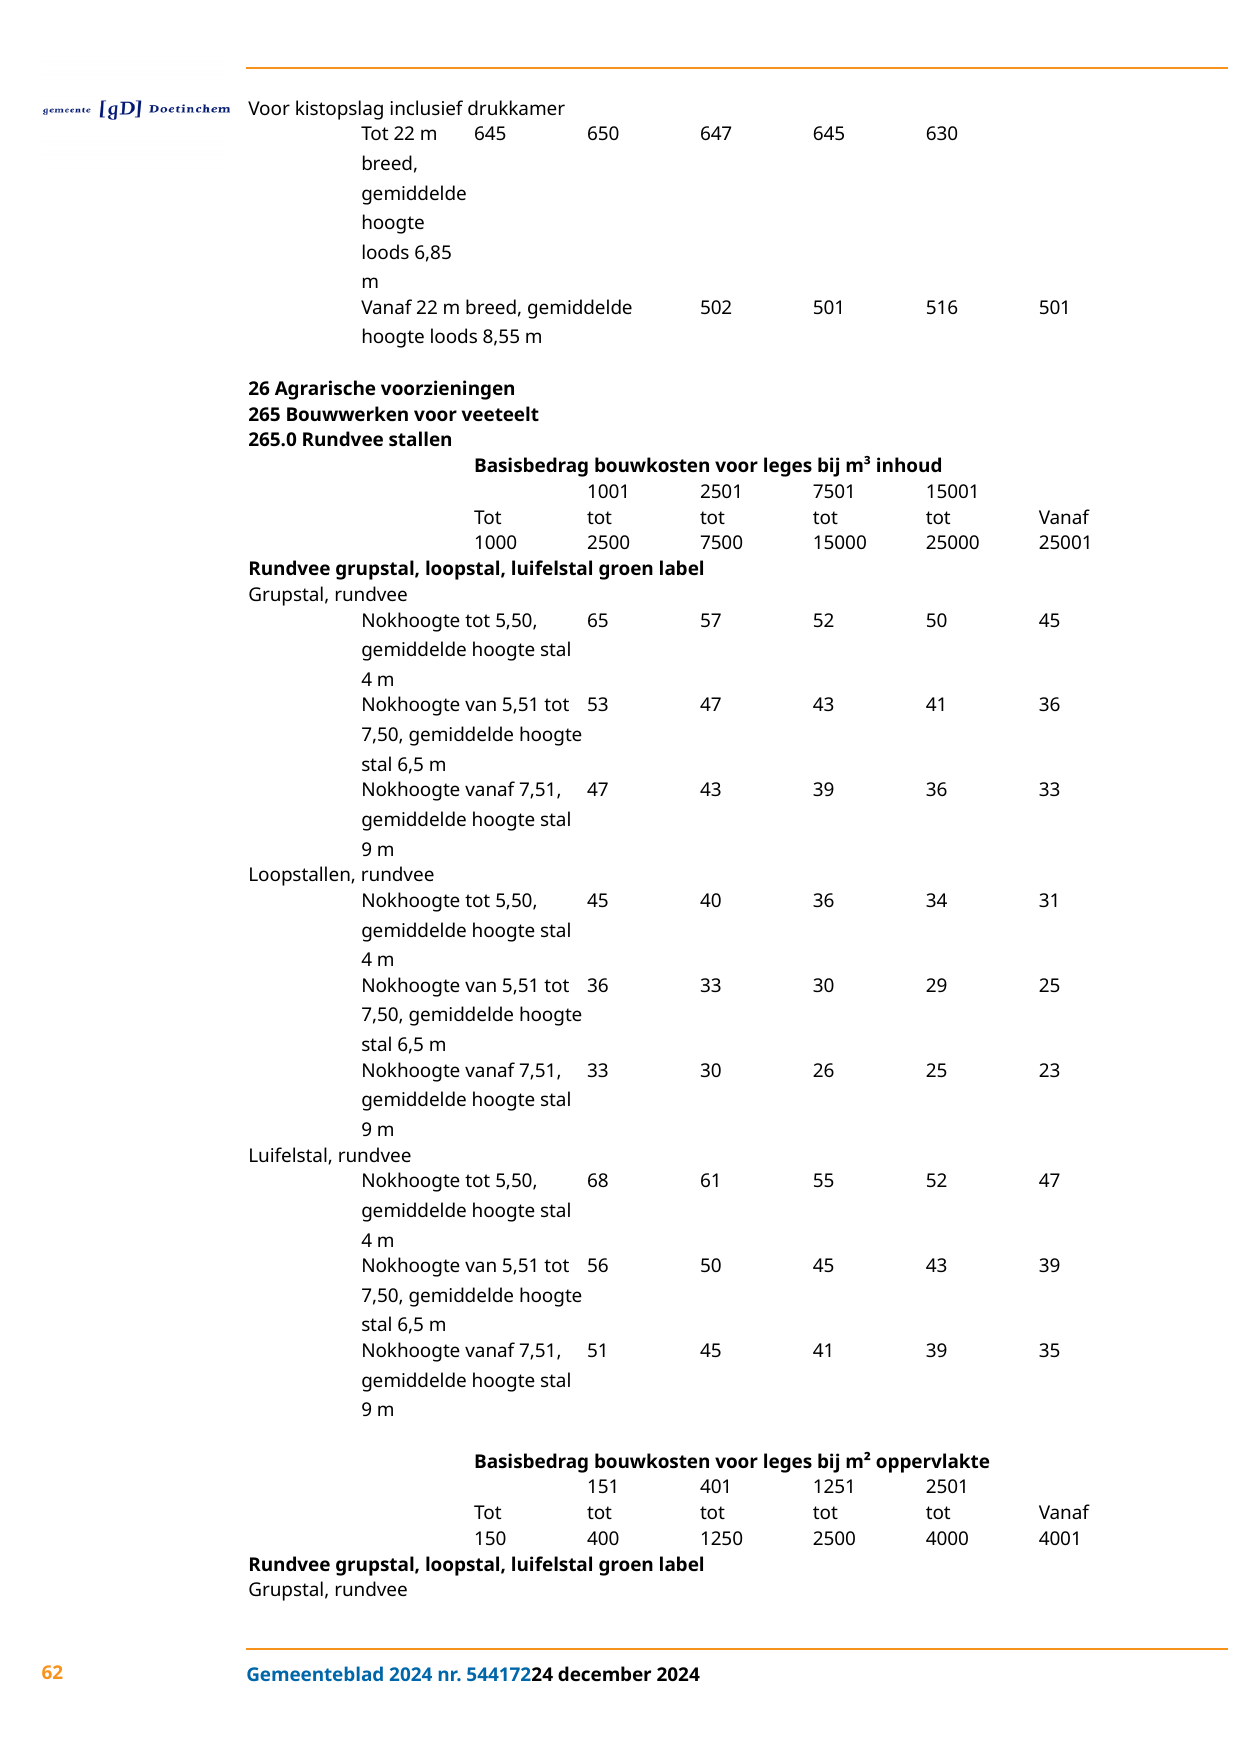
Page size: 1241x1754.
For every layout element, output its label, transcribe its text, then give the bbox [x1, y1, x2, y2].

table_cell 33 [587, 1057, 700, 1142]
table_cell [1039, 453, 1152, 478]
table_cell 647 [700, 121, 813, 294]
table_cell [700, 427, 813, 452]
table_cell [700, 1142, 813, 1168]
table_cell 47 [700, 692, 813, 777]
table_cell 39 [1039, 1253, 1152, 1337]
table_cell 15001 [926, 478, 1038, 504]
table_cell [813, 427, 926, 452]
table_cell 39 [926, 1338, 1038, 1422]
table_cell [587, 1422, 700, 1448]
table_cell 56 [587, 1253, 700, 1337]
table_cell Vanaf [1039, 1500, 1152, 1525]
table_cell [813, 555, 926, 581]
table_cell [248, 478, 361, 504]
table_cell [700, 1577, 813, 1602]
table_cell 35 [1039, 1338, 1152, 1422]
table_cell 43 [813, 692, 926, 777]
table_cell Vanaf [1039, 504, 1152, 529]
table_cell [474, 1577, 587, 1602]
table_cell 45 [813, 1253, 926, 1337]
table_cell 29 [926, 972, 1038, 1057]
table_cell [926, 95, 1038, 121]
table_cell [361, 478, 474, 504]
table_cell [813, 1577, 926, 1602]
table_cell [248, 294, 361, 349]
table_cell Basisbedrag bouwkosten voor leges bij m² oppervlakte [474, 1448, 1152, 1474]
table_cell [700, 350, 813, 375]
table_cell [813, 1551, 926, 1577]
table_cell [248, 1448, 361, 1474]
table_cell [248, 607, 361, 692]
table_cell [1039, 95, 1152, 121]
table_cell 30 [813, 972, 926, 1057]
table_cell Tot [474, 504, 587, 529]
table_cell [248, 1500, 361, 1525]
table_cell [926, 427, 1038, 452]
table_cell [361, 453, 474, 478]
table_cell 645 [813, 121, 926, 294]
table_cell [474, 1422, 587, 1448]
table_cell tot [587, 504, 700, 529]
table_cell 26 [813, 1057, 926, 1142]
table_cell tot [700, 1500, 813, 1525]
table_cell [1039, 1577, 1152, 1602]
table_cell [926, 1422, 1038, 1448]
table_cell [813, 401, 926, 427]
table_cell [248, 1525, 361, 1551]
table_cell [587, 350, 700, 375]
table_cell [474, 350, 587, 375]
table_cell Grupstal, rundvee [248, 1577, 474, 1602]
table_cell [813, 95, 926, 121]
table_cell Voor kistopslag inclusief drukkamer [248, 95, 700, 121]
table_cell 45 [700, 1338, 813, 1422]
table_cell 501 [1039, 294, 1152, 349]
table_cell Nokhoogte vanaf 7,51, gemiddelde hoogte stal 9 m [361, 777, 587, 861]
table_cell tot [700, 504, 813, 529]
table_cell Nokhoogte van 5,51 tot 7,50, gemiddelde hoogte stal 6,5 m [361, 692, 587, 777]
table_cell 36 [1039, 692, 1152, 777]
table_cell 40 [700, 887, 813, 972]
table_cell Vanaf 22 m breed, gemiddelde hoogte loods 8,55 m [361, 294, 700, 349]
table_cell [587, 861, 700, 887]
table_cell [1039, 427, 1152, 452]
table_cell Nokhoogte tot 5,50, gemiddelde hoogte stal 4 m [361, 887, 587, 972]
table_cell [587, 1142, 700, 1168]
table_cell 1001 [587, 478, 700, 504]
table_cell 36 [926, 777, 1038, 861]
table_cell 33 [1039, 777, 1152, 861]
table_cell 150 [474, 1525, 587, 1551]
table_cell 39 [813, 777, 926, 861]
table_cell 516 [926, 294, 1038, 349]
table_cell 400 [587, 1525, 700, 1551]
table_cell 25001 [1039, 530, 1152, 555]
table_cell Loopstallen, rundvee [248, 861, 587, 887]
table_cell 2501 [926, 1474, 1038, 1499]
table_cell 7501 [813, 478, 926, 504]
table_cell [700, 581, 813, 607]
table_cell [248, 1474, 361, 1499]
table_cell 41 [926, 692, 1038, 777]
table_cell [361, 530, 474, 555]
table_cell [926, 555, 1038, 581]
table_cell 45 [1039, 607, 1152, 692]
table_cell Rundvee grupstal, loopstal, luifelstal groen label [248, 555, 813, 581]
table_cell [813, 375, 926, 401]
table_cell [474, 478, 587, 504]
table_cell [1039, 1474, 1152, 1499]
table_cell 501 [813, 294, 926, 349]
table_cell [361, 1525, 474, 1551]
table_cell 52 [926, 1168, 1038, 1252]
table_cell Rundvee grupstal, loopstal, luifelstal groen label [248, 1551, 813, 1577]
table_cell 57 [700, 607, 813, 692]
table_cell 52 [813, 607, 926, 692]
table_cell 61 [700, 1168, 813, 1252]
table_cell [700, 375, 813, 401]
table_cell 2501 [700, 478, 813, 504]
table_cell Tot 22 m breed, gemiddelde hoogte loods 6,85 m [361, 121, 474, 294]
table_cell 50 [926, 607, 1038, 692]
table_cell [813, 350, 926, 375]
table_cell 2500 [587, 530, 700, 555]
table_cell [587, 1577, 700, 1602]
table_cell [926, 1577, 1038, 1602]
table_cell [926, 1551, 1038, 1577]
table_cell Nokhoogte tot 5,50, gemiddelde hoogte stal 4 m [361, 607, 587, 692]
table_cell [1039, 478, 1152, 504]
table_cell [1039, 861, 1152, 887]
table_cell [248, 1338, 361, 1422]
table_cell 47 [587, 777, 700, 861]
table_cell 265.0 Rundvee stallen [248, 427, 587, 452]
table_cell [248, 692, 361, 777]
table_cell [1039, 401, 1152, 427]
table_cell 31 [1039, 887, 1152, 972]
table_cell [474, 1474, 587, 1499]
table_cell 25000 [926, 530, 1038, 555]
table_cell Nokhoogte vanaf 7,51, gemiddelde hoogte stal 9 m [361, 1057, 587, 1142]
table_cell [361, 1448, 474, 1474]
table_cell [587, 581, 700, 607]
table_cell 43 [926, 1253, 1038, 1337]
table_cell [1039, 555, 1152, 581]
table_cell 401 [700, 1474, 813, 1499]
table_cell 151 [587, 1474, 700, 1499]
table_cell [248, 972, 361, 1057]
table_cell [700, 1422, 813, 1448]
table_cell [926, 350, 1038, 375]
table_cell [813, 1142, 926, 1168]
table_cell [1039, 1142, 1152, 1168]
table_cell 25 [926, 1057, 1038, 1142]
table_cell [700, 401, 813, 427]
table_cell tot [587, 1500, 700, 1525]
table_cell 65 [587, 607, 700, 692]
table_cell [813, 1422, 926, 1448]
table_cell 26 Agrarische voorzieningen [248, 375, 587, 401]
table_cell 4000 [926, 1525, 1038, 1551]
table_cell [248, 453, 361, 478]
table_cell Nokhoogte van 5,51 tot 7,50, gemiddelde hoogte stal 6,5 m [361, 972, 587, 1057]
table_cell Basisbedrag bouwkosten voor leges bij m³ inhoud [474, 453, 1038, 478]
table_cell 502 [700, 294, 813, 349]
table_cell [474, 581, 587, 607]
table_cell 68 [587, 1168, 700, 1252]
table_cell 2500 [813, 1525, 926, 1551]
table_cell [1039, 121, 1152, 294]
table_cell 30 [700, 1057, 813, 1142]
table_cell Luifelstal, rundvee [248, 1142, 474, 1168]
table_cell 36 [813, 887, 926, 972]
table_cell Nokhoogte tot 5,50, gemiddelde hoogte stal 4 m [361, 1168, 587, 1252]
table_cell 7500 [700, 530, 813, 555]
table_cell 33 [700, 972, 813, 1057]
table_cell 41 [813, 1338, 926, 1422]
table_cell [474, 1142, 587, 1168]
table_cell 34 [926, 887, 1038, 972]
table_cell Nokhoogte van 5,51 tot 7,50, gemiddelde hoogte stal 6,5 m [361, 1253, 587, 1337]
table_cell [248, 504, 361, 529]
table_cell [700, 861, 813, 887]
table_cell 1250 [700, 1525, 813, 1551]
table_cell [248, 530, 361, 555]
table_cell tot [926, 1500, 1038, 1525]
table_cell 630 [926, 121, 1038, 294]
table_cell [248, 121, 361, 294]
table_cell Grupstal, rundvee [248, 581, 474, 607]
table_cell [248, 1057, 361, 1142]
table_cell [248, 1253, 361, 1337]
table_cell [1039, 350, 1152, 375]
table_cell [361, 1474, 474, 1499]
table_cell 50 [700, 1253, 813, 1337]
table_cell 45 [587, 887, 700, 972]
table_cell tot [813, 504, 926, 529]
table_cell 25 [1039, 972, 1152, 1057]
picture [41, 47, 231, 172]
table_cell 1251 [813, 1474, 926, 1499]
table_cell [248, 1168, 361, 1252]
table_cell Tot [474, 1500, 587, 1525]
table_cell 23 [1039, 1057, 1152, 1142]
table_cell 51 [587, 1338, 700, 1422]
table_cell [926, 401, 1038, 427]
table_cell Nokhoogte vanaf 7,51, gemiddelde hoogte stal 9 m [361, 1338, 587, 1422]
table_cell [700, 95, 813, 121]
table_cell [248, 1422, 361, 1448]
table_cell 645 [474, 121, 587, 294]
table_cell tot [813, 1500, 926, 1525]
table_cell [813, 581, 926, 607]
table_cell 4001 [1039, 1525, 1152, 1551]
table_cell [248, 887, 361, 972]
table_cell [926, 861, 1038, 887]
table_cell [1039, 375, 1152, 401]
table_cell [361, 1422, 474, 1448]
table_cell [361, 504, 474, 529]
table_cell 265 Bouwwerken voor veeteelt [248, 401, 700, 427]
table_cell 15000 [813, 530, 926, 555]
table_cell [1039, 1422, 1152, 1448]
table_cell [587, 375, 700, 401]
table_cell 47 [1039, 1168, 1152, 1252]
table_cell [361, 1500, 474, 1525]
table_cell [361, 350, 474, 375]
table_cell [1039, 581, 1152, 607]
table_cell [813, 861, 926, 887]
table_cell 1000 [474, 530, 587, 555]
table_cell 53 [587, 692, 700, 777]
table_cell [926, 375, 1038, 401]
table_cell tot [926, 504, 1038, 529]
table_cell [248, 777, 361, 861]
table_cell [587, 427, 700, 452]
table_cell 43 [700, 777, 813, 861]
table_cell 55 [813, 1168, 926, 1252]
table_cell [248, 350, 361, 375]
table_cell [926, 581, 1038, 607]
table_cell [926, 1142, 1038, 1168]
table_cell 36 [587, 972, 700, 1057]
table_cell [1039, 1551, 1152, 1577]
table_cell 650 [587, 121, 700, 294]
